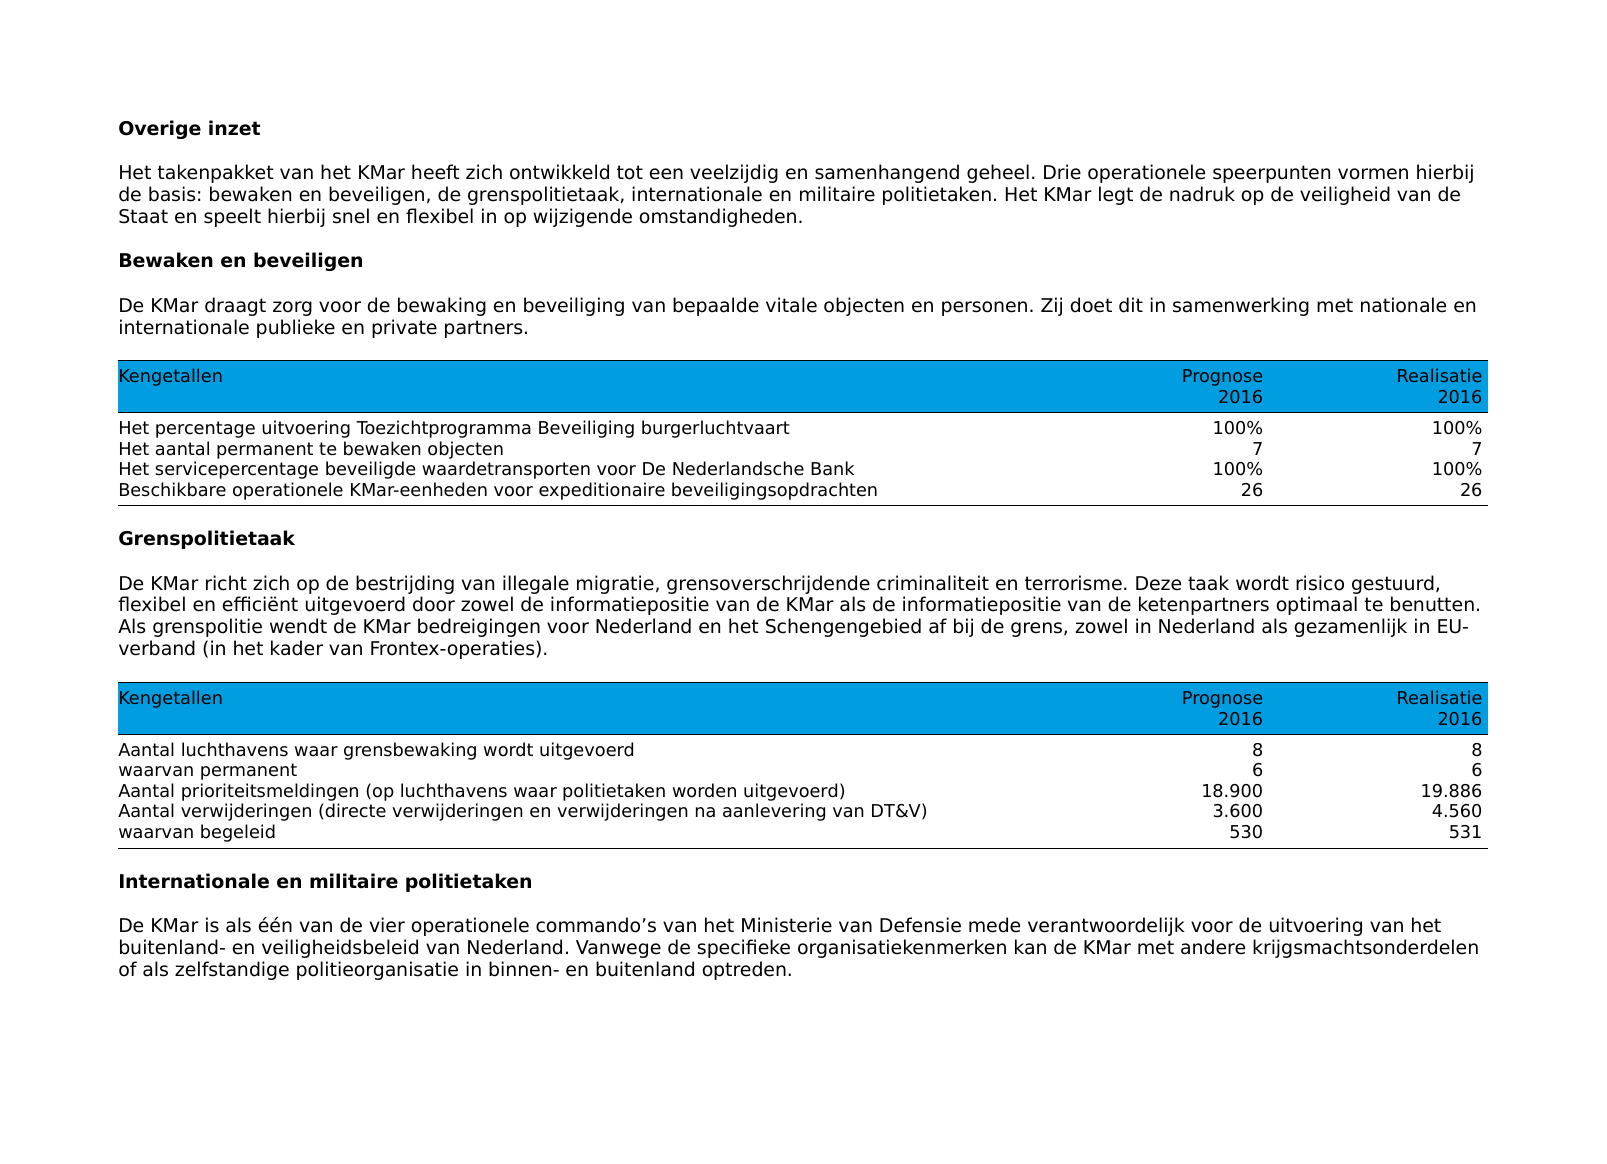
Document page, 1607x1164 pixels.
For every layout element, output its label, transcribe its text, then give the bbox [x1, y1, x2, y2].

subtitle Internationale en militaire politietaken [118, 871, 1488, 893]
table_cell 100% [1050, 459, 1269, 480]
subtitle Overige inzet [118, 118, 1488, 140]
table_cell 530 [1050, 822, 1269, 847]
table_cell 26 [1050, 480, 1269, 505]
table_cell 100% [1050, 413, 1269, 438]
table_header Prognose 2016 [1050, 361, 1269, 412]
table_cell 6 [1050, 760, 1269, 781]
table_cell 8 [1269, 735, 1488, 760]
text De KMar richt zich op de bestrijding van illegale migratie, grensoverschrijdende criminaliteit en terrorisme. Deze taak wordt risico gestuurd, flexibel en efficiënt uitgevoerd door zowel de informatiepositie van de KMar als de informatiepositie van de ketenpartners optimaal te benutten. Als grenspolitie wendt de KMar bedreigingen voor Nederland en het Schengengebied af bij de grens, zowel in Nederland als gezamenlijk in EU-verband (in het kader van Frontex-operaties). [118, 572, 1488, 660]
table_header Realisatie 2016 [1269, 683, 1488, 734]
text Het takenpakket van het KMar heeft zich ontwikkeld tot een veelzijdig en samenhangend geheel. Drie operationele speerpunten vormen hierbij de basis: bewaken en beveiligen, de grenspolitietaak, internationale en militaire politietaken. Het KMar legt de nadruk op de veiligheid van de Staat en speelt hierbij snel en flexibel in op wijzigende omstandigheden. [118, 162, 1488, 228]
table_cell Het aantal permanent te bewaken objecten [118, 439, 1050, 459]
text De KMar draagt zorg voor de bewaking en beveiliging van bepaalde vitale objecten en personen. Zij doet dit in samenwerking met nationale en internationale publieke en private partners. [118, 294, 1488, 338]
table_cell 100% [1269, 413, 1488, 438]
table_cell 7 [1050, 439, 1269, 459]
table_cell 100% [1269, 459, 1488, 480]
table_cell 4.560 [1269, 801, 1488, 822]
table_cell 531 [1269, 822, 1488, 847]
table_cell 6 [1269, 760, 1488, 781]
table_cell 19.886 [1269, 781, 1488, 801]
text De KMar is als één van de vier operationele commando’s van het Ministerie van Defensie mede verantwoordelijk voor de uitvoering van het buitenland- en veiligheidsbeleid van Nederland. Vanwege de specifieke organisatiekenmerken kan de KMar met andere krijgsmachtsonderdelen of als zelfstandige politieorganisatie in binnen- en buitenland optreden. [118, 915, 1488, 981]
table_cell Het servicepercentage beveiligde waardetransporten voor De Nederlandsche Bank [118, 459, 1050, 480]
table_cell Aantal luchthavens waar grensbewaking wordt uitgevoerd [118, 735, 1050, 760]
table_header Kengetallen [118, 361, 1050, 412]
table_cell 18.900 [1050, 781, 1269, 801]
subtitle Bewaken en beveiligen [118, 250, 1488, 272]
table_cell 3.600 [1050, 801, 1269, 822]
table_cell 8 [1050, 735, 1269, 760]
table_cell waarvan begeleid [118, 822, 1050, 847]
table_cell Beschikbare operationele KMar-eenheden voor expeditionaire beveiligingsopdrachten [118, 480, 1050, 505]
table_cell Aantal prioriteitsmeldingen (op luchthavens waar politietaken worden uitgevoerd) [118, 781, 1050, 801]
table_cell 26 [1269, 480, 1488, 505]
table_cell waarvan permanent [118, 760, 1050, 781]
table_header Prognose 2016 [1050, 683, 1269, 734]
table_header Realisatie 2016 [1269, 361, 1488, 412]
table_cell Aantal verwijderingen (directe verwijderingen en verwijderingen na aanlevering van DT&V) [118, 801, 1050, 822]
table_cell Het percentage uitvoering Toezichtprogramma Beveiliging burgerluchtvaart [118, 413, 1050, 438]
table_header Kengetallen [118, 683, 1050, 734]
subtitle Grenspolitietaak [118, 528, 1488, 550]
table_cell 7 [1269, 439, 1488, 459]
